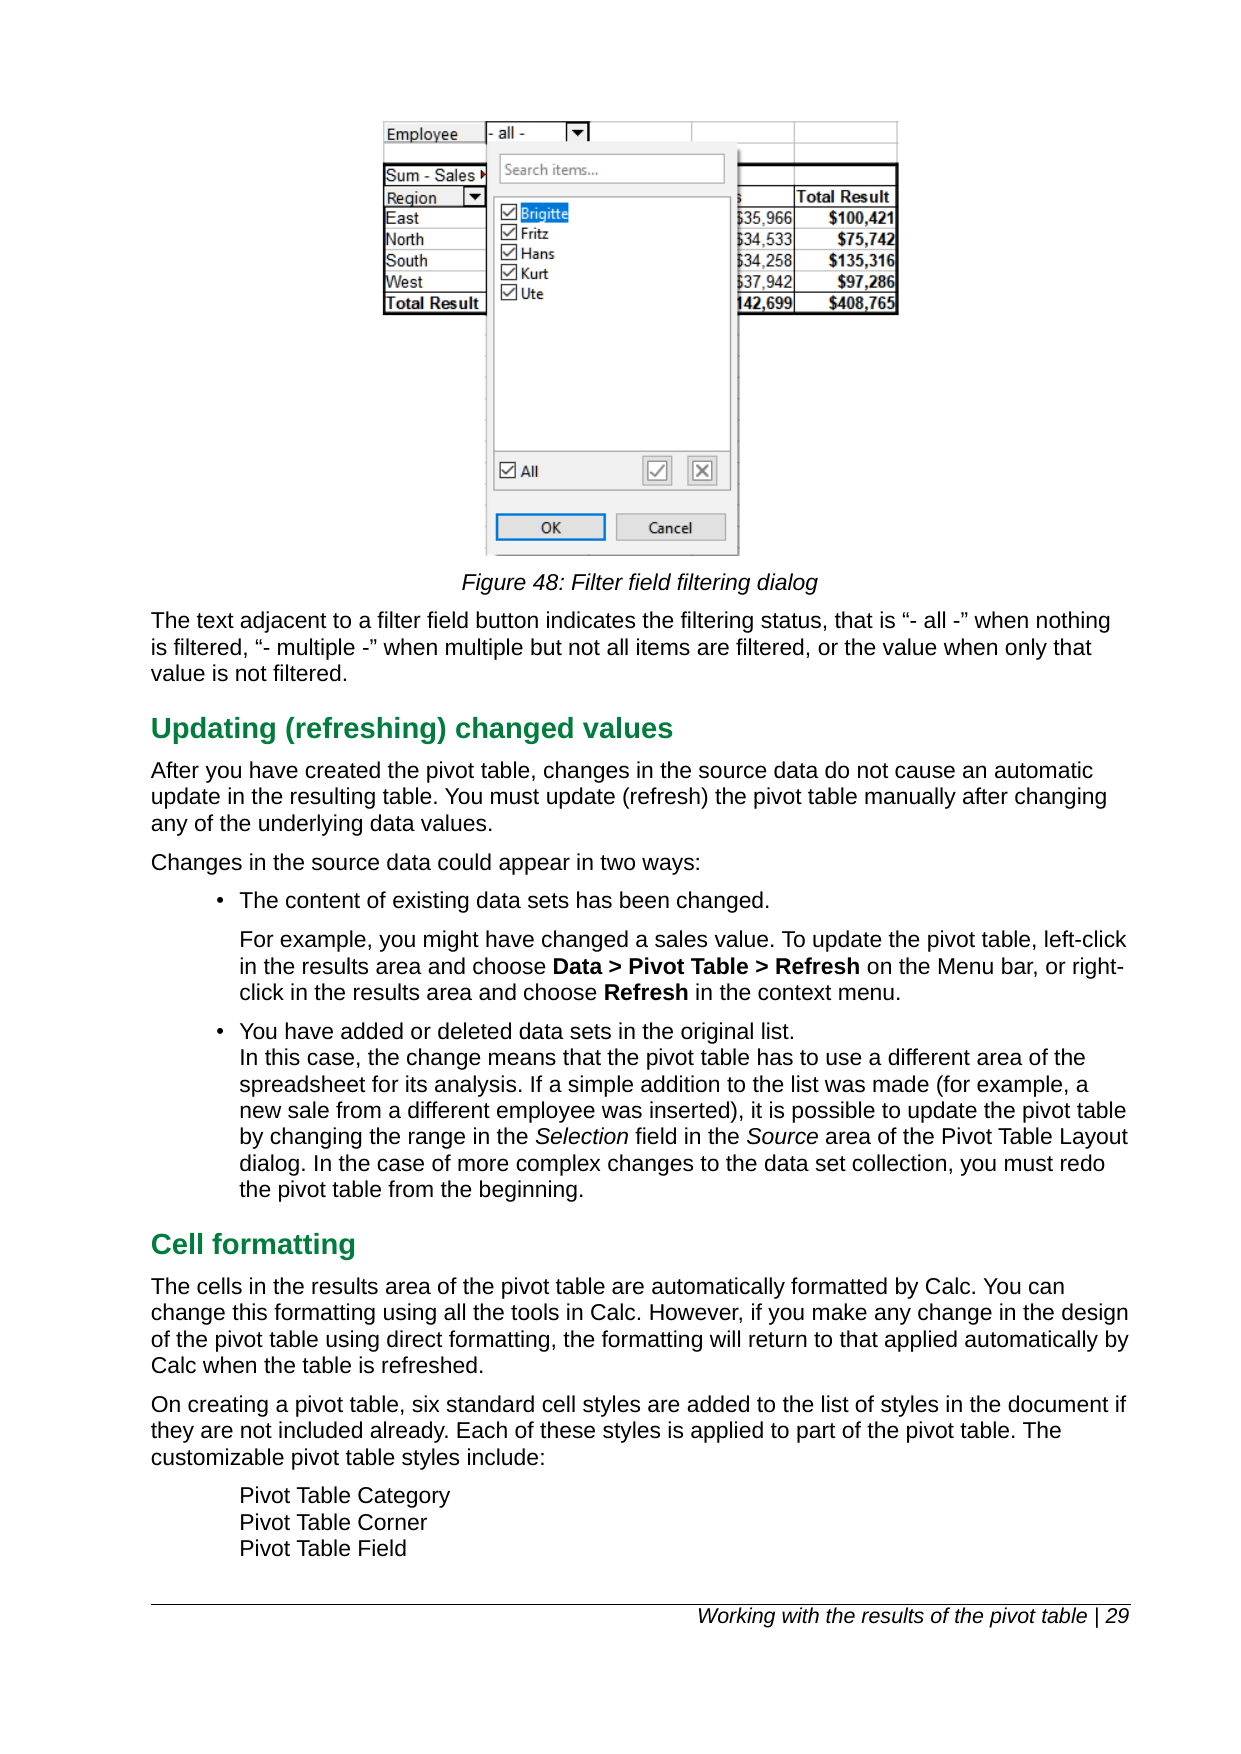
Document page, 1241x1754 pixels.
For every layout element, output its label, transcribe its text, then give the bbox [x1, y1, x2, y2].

list Changes in the source data could appear in two ways: [151, 848, 1131, 875]
subtitle Updating (refreshing) changed values [151, 711, 1131, 744]
picture [382, 121, 899, 556]
list You have added or deleted data sets in the original list. In this case, the change means that the pivot table has to use a different area of the spreadsheet for its analysis. If a simple addition to the list was made (for example, a new sale from a different employee was inserted), it is possible to update the pivot table by changing the range in the Selection field in the Source area of the Pivot Table Layout dialog. In the case of more complex changes to the data set collection, you must redo the pivot table from the beginning. [224, 1018, 1131, 1202]
list The content of existing data sets has been changed. [224, 887, 1131, 914]
text After you have created the pivot table, changes in the source data do not cause an automatic update in the resulting table. You must update (refresh) the pivot table manually after changing any of the underlying data values. [151, 757, 1131, 836]
subtitle Cell formatting [151, 1227, 1131, 1261]
text The text adjacent to a filter field button indicates the filtering status, that is “- all -” when nothing is filtered, “- multiple -” when multiple but not all items are filtered, or the value when only that value is not filtered. [151, 607, 1131, 686]
text The cells in the results area of the pivot table are automatically formatted by Calc. You can change this formatting using all the tools in Calc. However, if you make any change in the design of the pivot table using direct formatting, the formatting will return to that applied automatically by Calc when the table is refreshed. [151, 1273, 1131, 1378]
list On creating a pivot table, six standard cell styles are added to the list of styles in the document if they are not included already. Each of these styles is applied to part of the pivot table. The customizable pivot table styles include: [151, 1391, 1131, 1470]
list Pivot Table Field [239, 1535, 1131, 1562]
list Pivot Table Category [239, 1482, 1131, 1509]
text For example, you might have changed a sales value. To update the pivot table, left-click in the results area and choose Data > Pivot Table > Refresh on the Menu bar, or right-click in the results area and choose Refresh in the context menu. [239, 926, 1131, 1005]
list Pivot Table Corner [239, 1509, 1131, 1535]
text Figure 48: Filter field filtering dialog [383, 568, 899, 595]
